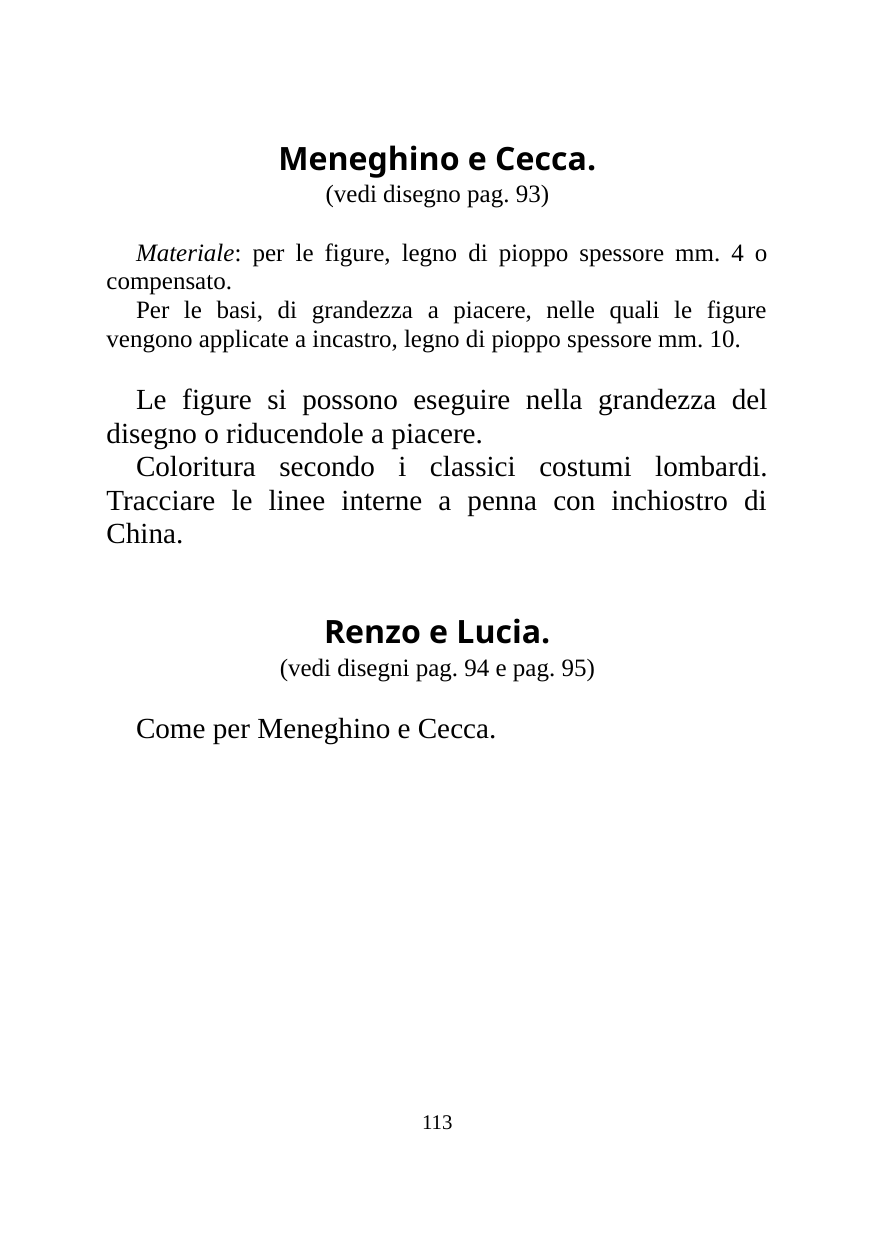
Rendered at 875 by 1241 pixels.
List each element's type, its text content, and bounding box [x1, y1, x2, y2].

text (vedi disegno pag. 93) [106, 179, 768, 208]
subtitle Renzo e Lucia. [106, 609, 768, 653]
text Per le basi, di grandezza a piacere, nelle quali le figure vengono applicate a incastro, legno di pioppo spessore mm. 10. [106, 295, 768, 353]
text Coloritura secondo i classici costumi lombardi. Tracciare le linee interne a penna con inchiostro di China. [106, 449, 768, 550]
text Come per Meneghino e Cecca. [106, 711, 768, 744]
subtitle Meneghino e Cecca. [106, 136, 768, 179]
text (vedi disegni pag. 94 e pag. 95) [106, 653, 768, 681]
text Materiale: per le figure, legno di pioppo spessore mm. 4 o compensato. [106, 238, 768, 295]
text Le figure si possono eseguire nella grandezza del disegno o riducendole a piacere. [106, 382, 768, 449]
